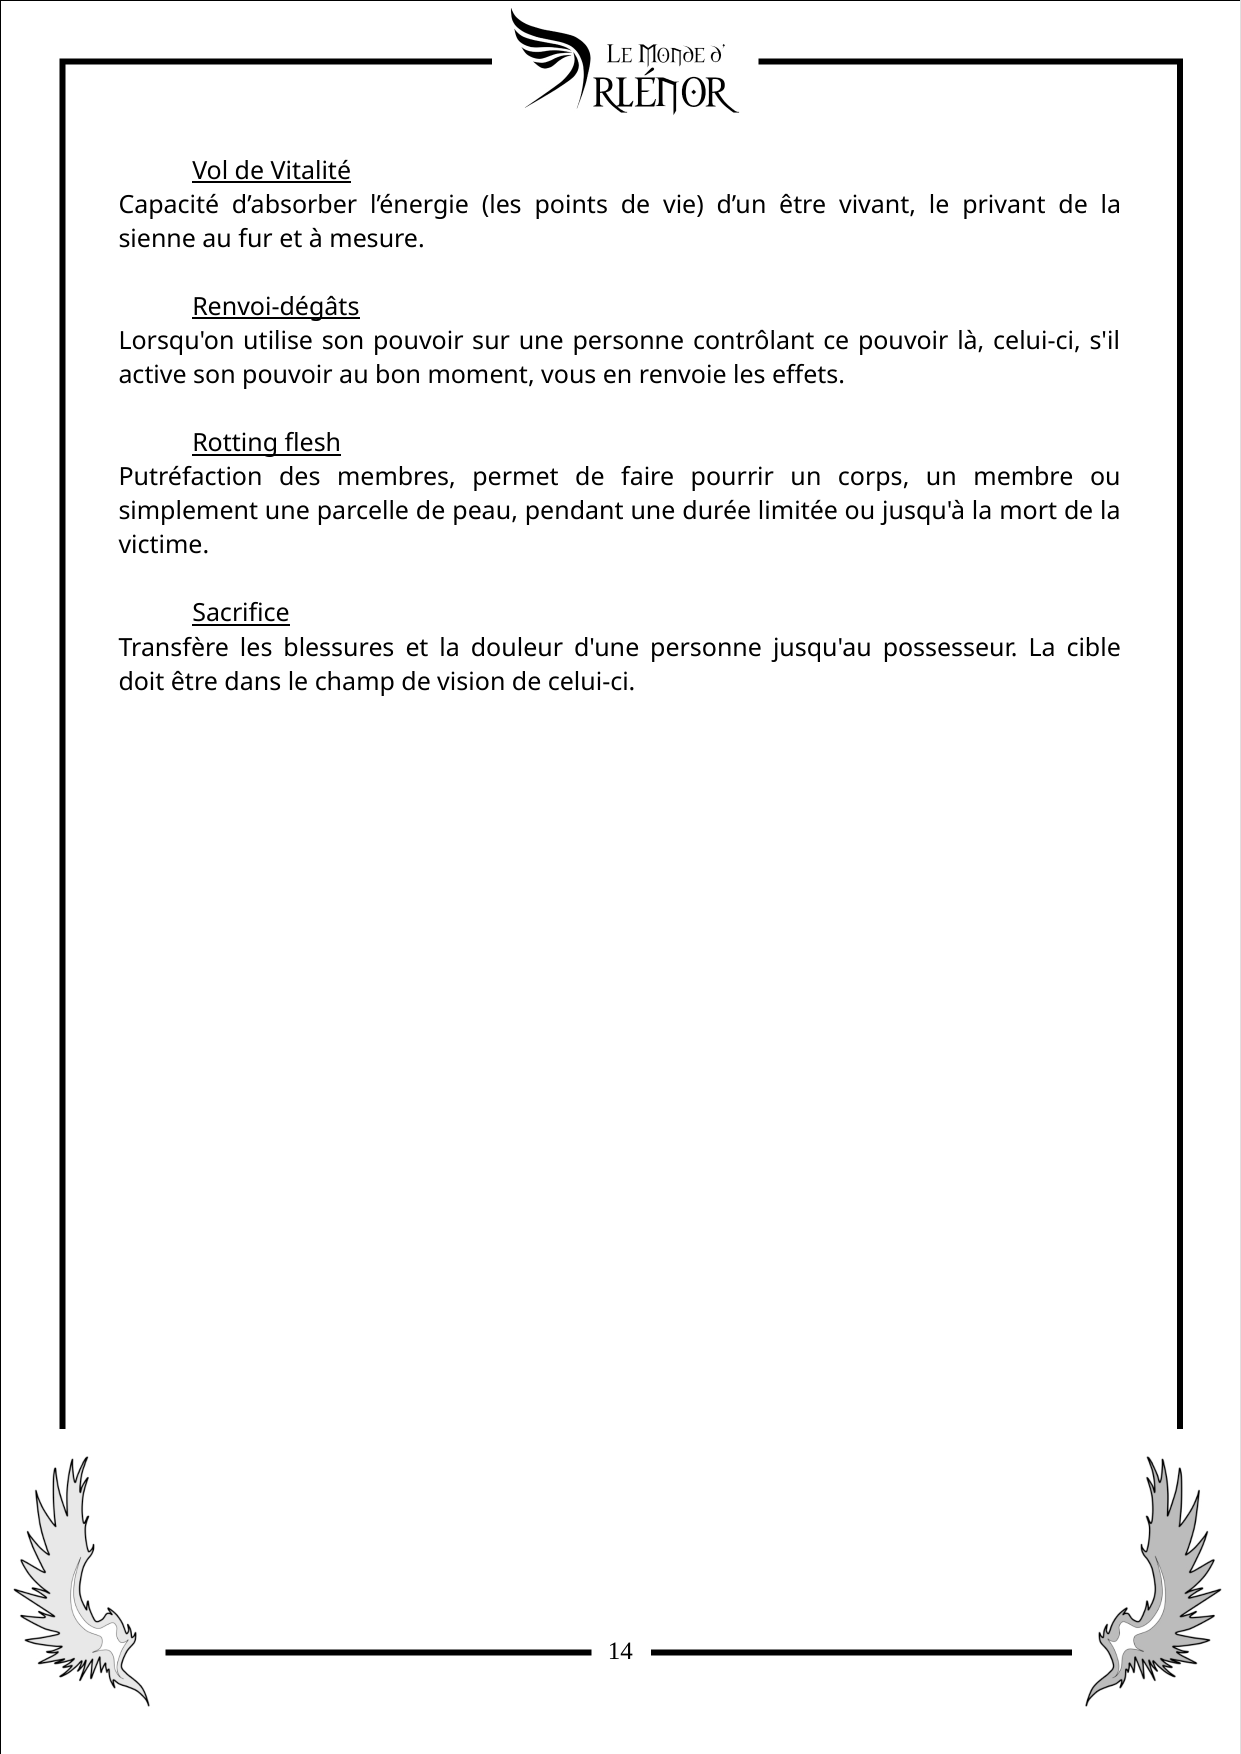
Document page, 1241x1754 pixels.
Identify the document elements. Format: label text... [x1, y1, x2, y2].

text Lorsqu'on utilise son pouvoir sur une personne contrôlant ce pouvoir là, celui-ci, s'il active son pouvoir au bon moment, vous en renvoie les effets. [118, 323, 1122, 391]
text Capacité d’absorber l’énergie (les points de vie) d’un être vivant, le privant de la sienne au fur et à mesure. [118, 186, 1122, 254]
picture [1, 1, 1240, 1754]
text Vol de Vitalité [118, 152, 1122, 186]
text Sacrifice [118, 595, 1122, 629]
text Renvoi-dégâts [118, 288, 1122, 323]
text Putréfaction des membres, permet de faire pourrir un corps, un membre ou simplement une parcelle de peau, pendant une durée limitée ou jusqu'à la mort de la victime. [118, 459, 1122, 561]
text Transfère les blessures et la douleur d'une personne jusqu'au possesseur. La cible doit être dans le champ de vision de celui-ci. [118, 629, 1122, 697]
text Rotting flesh [118, 425, 1122, 459]
